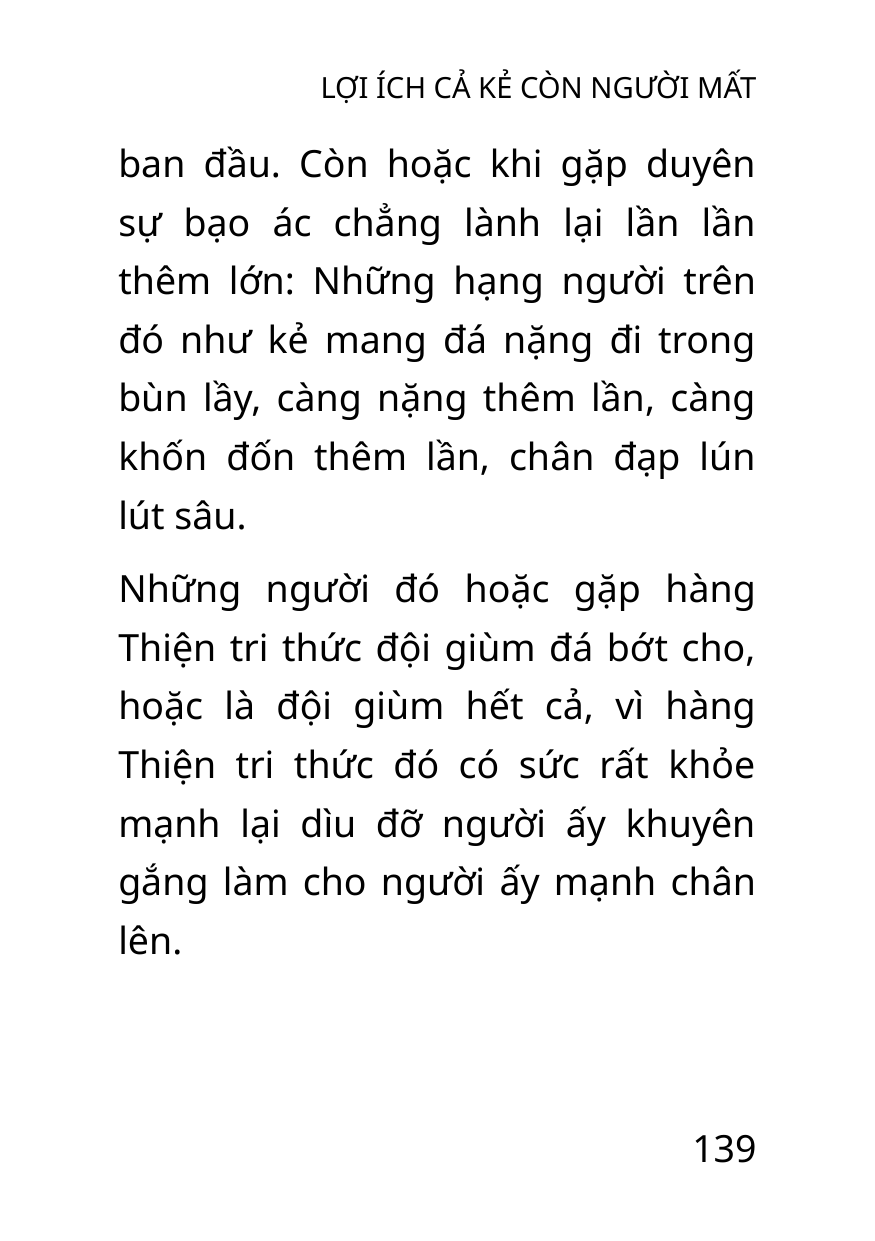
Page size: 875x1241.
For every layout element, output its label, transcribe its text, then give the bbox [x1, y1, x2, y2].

text Những người đó hoặc gặp hàng Thiện tri thức đội giùm đá bớt cho, hoặc là đội giùm hết cả, vì hàng Thiện tri thức đó có sức rất khỏe mạnh lại dìu đỡ người ấy khuyên gắng làm cho người ấy mạnh chân lên. [118, 562, 756, 965]
text ban đầu. Còn hoặc khi gặp duyên sự bạo ác chẳng lành lại lần lần thêm lớn: Những hạng người trên đó như kẻ mang đá nặng đi trong bùn lầy, càng nặng thêm lần, càng khốn đốn thêm lần, chân đạp lún lút sâu. [118, 137, 756, 540]
